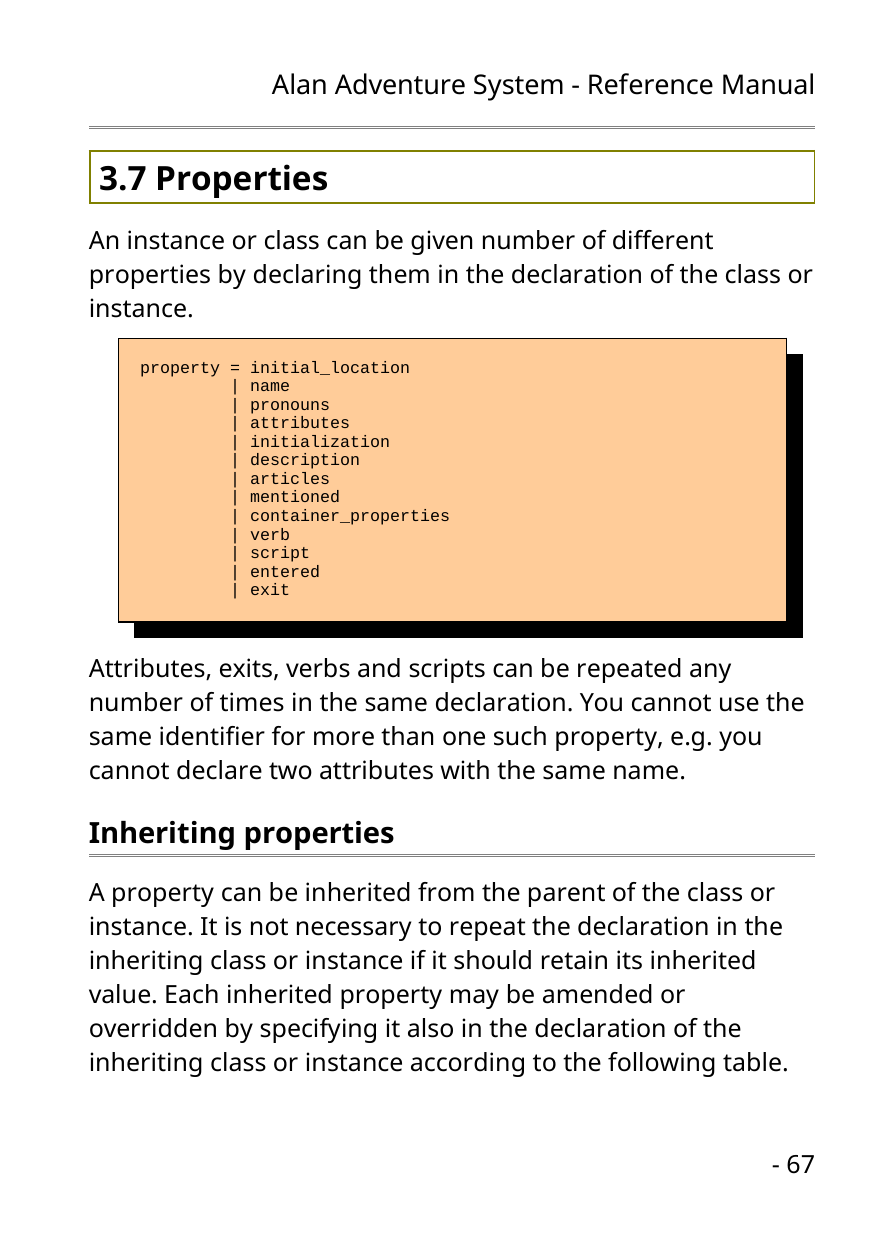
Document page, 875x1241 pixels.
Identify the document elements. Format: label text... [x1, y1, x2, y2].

text An instance or class can be given number of different properties by declaring them in the declaration of the class or instance. [88, 223, 815, 325]
subtitle Properties [91, 152, 814, 202]
text A property can be inherited from the parent of the class or instance. It is not necessary to repeat the declaration in the inheriting class or instance if it should retain its inherited value. Each inherited property may be amended or overridden by specifying it also in the declaration of the inheriting class or instance according to the following table. [88, 875, 815, 1079]
subtitle Inheriting properties [88, 812, 815, 856]
text property = initial_location | name | pronouns | attributes | initialization | description | articles | mentioned | container_properties | verb | script | entered | exit [119, 339, 786, 621]
text Attributes, exits, verbs and scripts can be repeated any number of times in the same declaration. You cannot use the same identifier for more than one such property, e.g. you cannot declare two attributes with the same name. [88, 651, 815, 787]
